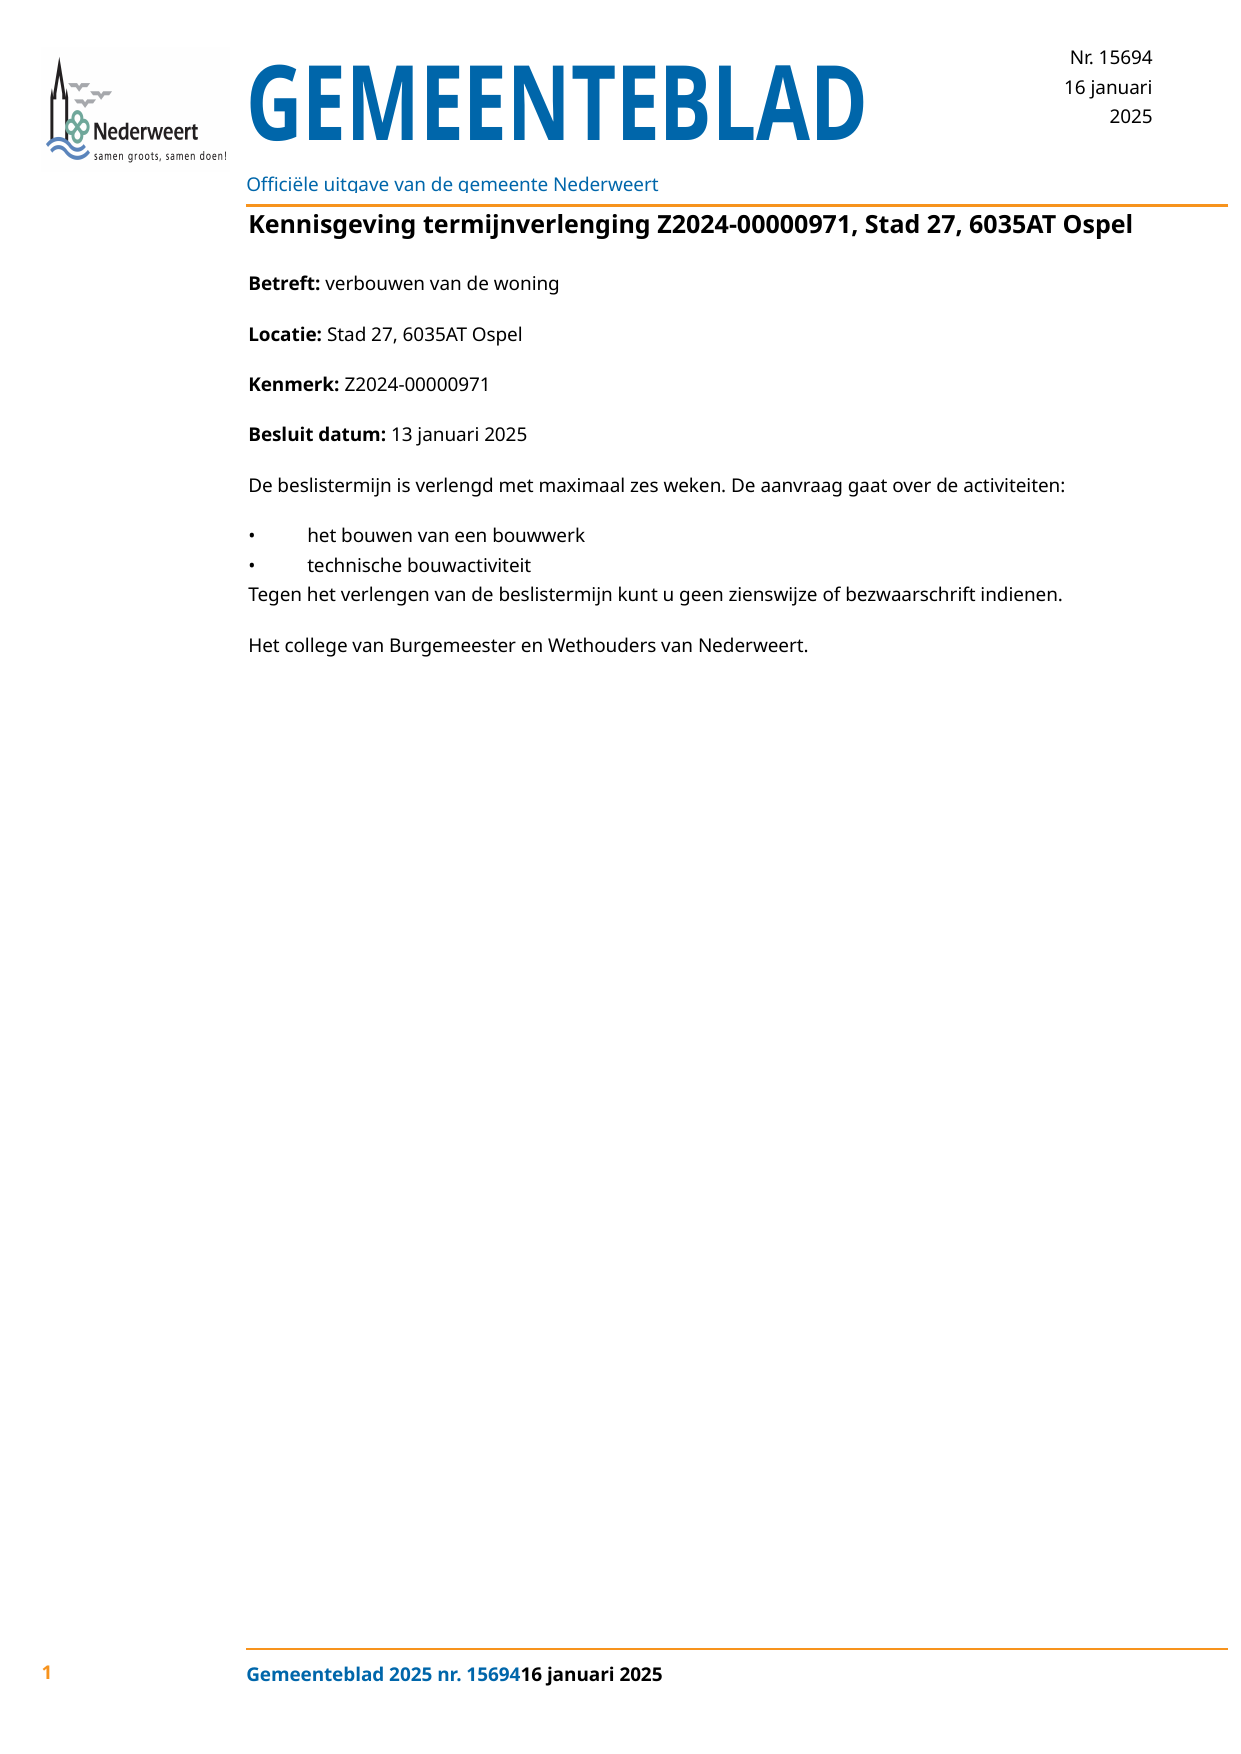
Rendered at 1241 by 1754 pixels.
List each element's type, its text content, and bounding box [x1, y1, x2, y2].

picture [41, 47, 231, 172]
text Het college van Burgemeester en Wethouders van Nederweert. [248, 632, 1152, 658]
text Kennisgeving termijnverlenging Z2024-00000971, Stad 27, 6035AT Ospel [248, 207, 1152, 241]
text Kenmerk: Z2024-00000971 [248, 371, 1152, 397]
text Betreft: verbouwen van de woning [248, 270, 1152, 296]
list het bouwen van een bouwwerk [248, 522, 1152, 548]
text Tegen het verlengen van de beslistermijn kunt u geen zienswijze of bezwaarschrift indienen. [248, 582, 1152, 607]
text Besluit datum: 13 januari 2025 [248, 422, 1152, 447]
text De beslistermijn is verlengd met maximaal zes weken. De aanvraag gaat over de activiteiten: [248, 472, 1152, 498]
text Locatie: Stad 27, 6035AT Ospel [248, 321, 1152, 346]
list technische bouwactiviteit [248, 552, 1152, 578]
